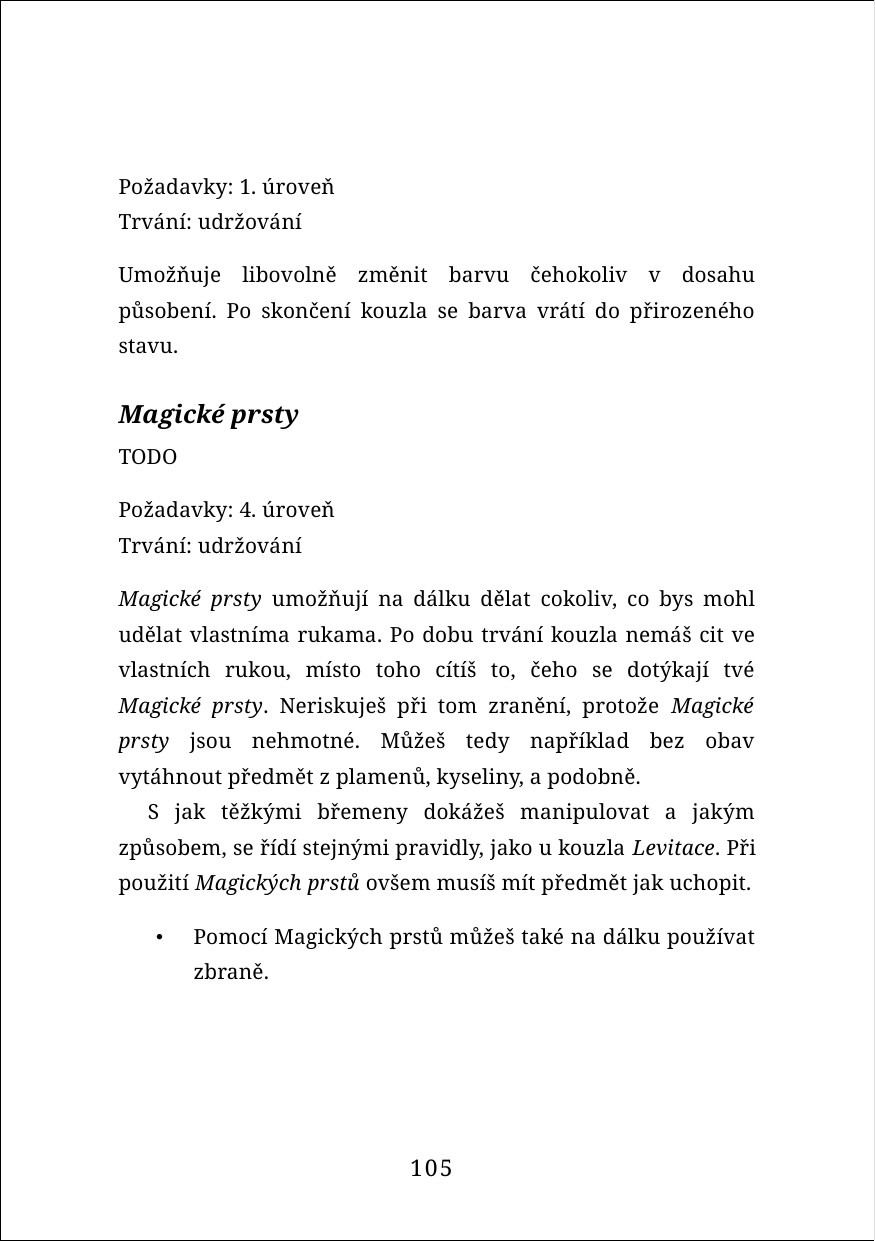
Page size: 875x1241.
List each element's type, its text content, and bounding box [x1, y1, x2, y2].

text Magické prsty umožňují na dálku dělat cokoliv, co bys mohl udělat vlastníma rukama. Po dobu trvání kouzla nemáš cit ve vlastních rukou, místo toho cítíš to, čeho se dotýkají tvé Magické prsty. Neriskuješ při tom zranění, protože Magické prsty jsou nehmotné. Můžeš tedy například bez obav vytáhnout předmět z plamenů, kyseliny, a podobně. S jak těžkými břemeny dokážeš manipulovat a jakým způsobem, se řídí stejnými pravidly, jako u kouzla Levitace. Při použití Magických prstů ovšem musíš mít předmět jak uchopit. [118, 584, 756, 897]
text TODO [118, 442, 756, 471]
subtitle Magické prsty [118, 397, 756, 431]
list Pomocí Magických prstů můžeš také na dálku používat zbraně. [156, 922, 756, 986]
text Umožňuje libovolně změnit barvu čehokoliv v dosahu působení. Po skončení kouzla se barva vrátí do přirozeného stavu. [118, 261, 756, 360]
text Požadavky: 1. úroveň Trvání: udržování [118, 172, 756, 236]
text Požadavky: 4. úroveň Trvání: udržování [118, 496, 756, 559]
